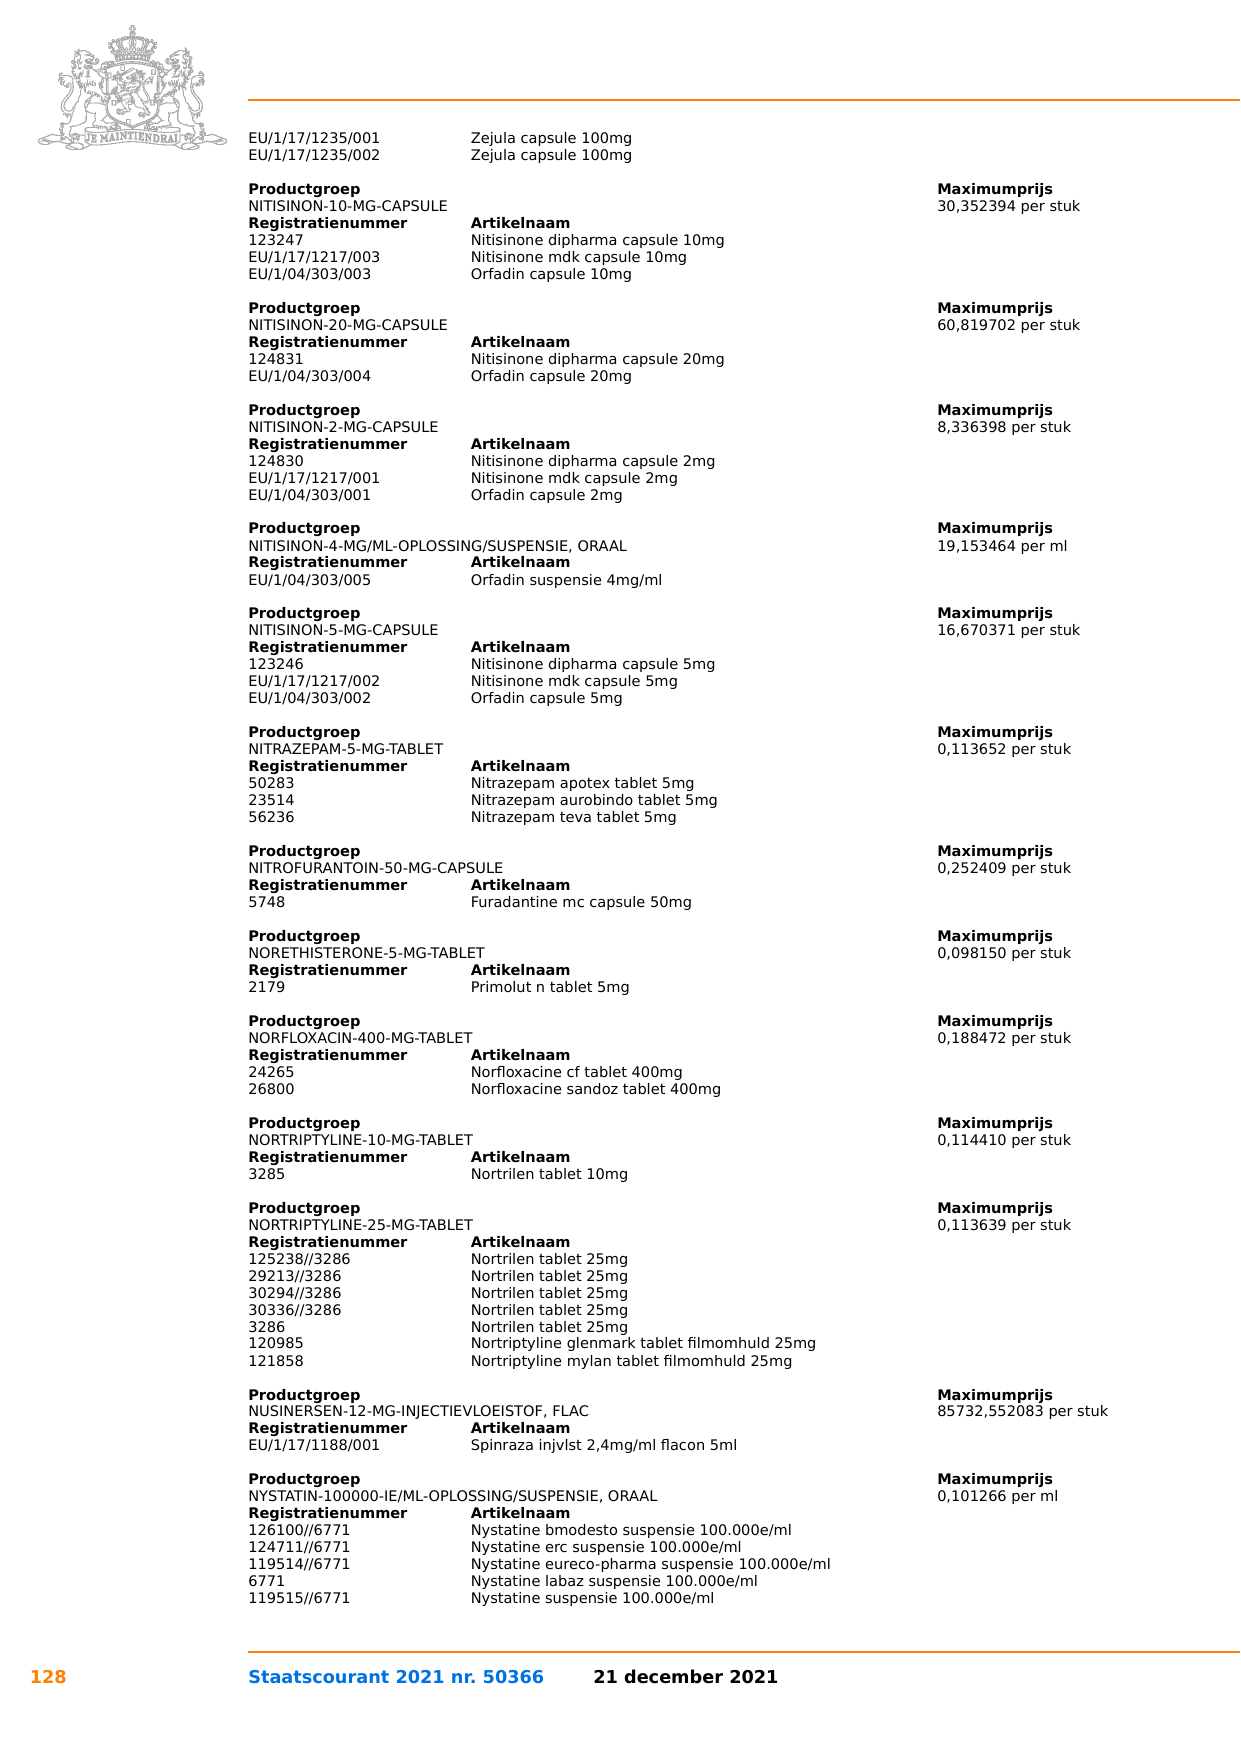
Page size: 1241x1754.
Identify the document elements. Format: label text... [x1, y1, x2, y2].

table_cell Maximumprijs [931, 520, 1163, 537]
table_cell Nystatine eureco-pharma suspensie 100.000e/ml [465, 1556, 1163, 1573]
table_cell Nortrilen tablet 25mg [465, 1268, 1163, 1284]
table_cell Registratienummer [248, 758, 464, 775]
table_cell Maximumprijs [931, 724, 1163, 741]
table_cell 2179 [248, 979, 464, 996]
table_cell Productgroep [248, 520, 464, 537]
table_cell Artikelnaam [465, 1047, 931, 1064]
table_cell [931, 962, 1163, 979]
table_cell Nitisinone dipharma capsule 2mg [465, 453, 1163, 469]
table_cell 125238//3286 [248, 1251, 464, 1267]
table_cell Nortrilen tablet 25mg [465, 1319, 1163, 1335]
table_cell EU/1/04/303/005 [248, 571, 464, 588]
table_cell Artikelnaam [465, 758, 931, 775]
table_cell EU/1/17/1217/001 [248, 470, 464, 486]
table_cell Primolut n tablet 5mg [465, 979, 1163, 996]
table_cell Artikelnaam [465, 554, 931, 571]
table_cell Artikelnaam [465, 962, 931, 979]
table_cell [465, 1386, 931, 1403]
table_cell Artikelnaam [465, 1505, 931, 1522]
table_cell 30,352394 per stuk [931, 198, 1163, 215]
table_cell Orfadin capsule 2mg [465, 486, 1163, 503]
table_cell 0,101266 per ml [931, 1488, 1163, 1505]
table_cell 119515//6771 [248, 1590, 464, 1607]
table_cell Zejula capsule 100mg [465, 147, 1163, 164]
table_cell [248, 1183, 1163, 1199]
table_cell Artikelnaam [465, 215, 931, 232]
table_cell 6771 [248, 1573, 464, 1590]
table_cell Nitisinone dipharma capsule 20mg [465, 351, 1163, 368]
table_cell Registratienummer [248, 1505, 464, 1522]
table_cell Nitrazepam aurobindo tablet 5mg [465, 792, 1163, 809]
table_cell 123246 [248, 656, 464, 673]
table_cell 23514 [248, 792, 464, 809]
table_cell Maximumprijs [931, 181, 1163, 198]
table_cell Registratienummer [248, 1420, 464, 1437]
table_cell Registratienummer [248, 639, 464, 656]
table_cell NORTRIPTYLINE-10-MG-TABLET [248, 1132, 931, 1149]
table_cell NORTRIPTYLINE-25-MG-TABLET [248, 1217, 931, 1233]
table_cell Norfloxacine cf tablet 400mg [465, 1064, 1163, 1081]
table_cell Orfadin capsule 20mg [465, 368, 1163, 384]
table_cell Productgroep [248, 928, 464, 945]
table_cell [465, 843, 931, 860]
table_cell [248, 164, 1163, 181]
table_cell [465, 402, 931, 418]
table_cell [465, 520, 931, 537]
table_cell Artikelnaam [465, 639, 931, 656]
table_cell Productgroep [248, 843, 464, 860]
table_cell [931, 1505, 1163, 1522]
table_cell EU/1/04/303/002 [248, 690, 464, 707]
table_cell [248, 707, 1163, 724]
table_cell 123247 [248, 232, 464, 249]
table_cell Maximumprijs [931, 1115, 1163, 1132]
table_cell Artikelnaam [465, 1234, 931, 1251]
table_cell NITISINON-20-MG-CAPSULE [248, 317, 931, 334]
table_cell Artikelnaam [465, 436, 931, 452]
table_cell Nortriptyline mylan tablet filmomhuld 25mg [465, 1353, 1163, 1369]
table_cell 0,252409 per stuk [931, 860, 1163, 877]
table_cell [931, 1234, 1163, 1251]
table_cell [931, 877, 1163, 894]
table_cell Registratienummer [248, 215, 464, 232]
table_cell NITISINON-10-MG-CAPSULE [248, 198, 931, 215]
table_cell Spinraza injvlst 2,4mg/ml flacon 5ml [465, 1437, 1163, 1454]
table_cell 29213//3286 [248, 1268, 464, 1284]
table_cell 124831 [248, 351, 464, 368]
table_cell 120985 [248, 1335, 464, 1352]
table_cell Productgroep [248, 402, 464, 418]
table_cell 0,098150 per stuk [931, 945, 1163, 962]
table_cell [248, 1369, 1163, 1386]
table_cell EU/1/17/1217/002 [248, 673, 464, 690]
table_cell [248, 1454, 1163, 1471]
table_cell EU/1/04/303/004 [248, 368, 464, 384]
table_cell 60,819702 per stuk [931, 317, 1163, 334]
table_cell 16,670371 per stuk [931, 622, 1163, 639]
table_cell Maximumprijs [931, 1386, 1163, 1403]
table_cell [465, 724, 931, 741]
table_cell [248, 588, 1163, 605]
table_cell 0,113652 per stuk [931, 741, 1163, 758]
table_cell NITISINON-4-MG/ML-OPLOSSING/SUSPENSIE, ORAAL [248, 538, 931, 554]
table_cell [465, 928, 931, 945]
table_cell 30336//3286 [248, 1301, 464, 1318]
picture [38, 25, 227, 150]
table_cell [465, 181, 931, 198]
table_cell [931, 436, 1163, 452]
table_cell 5748 [248, 894, 464, 911]
table_cell 26800 [248, 1081, 464, 1098]
table_cell 126100//6771 [248, 1522, 464, 1539]
table_cell Maximumprijs [931, 928, 1163, 945]
table_cell Maximumprijs [931, 843, 1163, 860]
table_cell NORETHISTERONE-5-MG-TABLET [248, 945, 931, 962]
table_cell Productgroep [248, 1013, 464, 1030]
table_cell Productgroep [248, 300, 464, 317]
table_cell 124830 [248, 453, 464, 469]
table_cell [465, 1200, 931, 1217]
table_cell Nitrazepam apotex tablet 5mg [465, 775, 1163, 792]
table_cell NITISINON-2-MG-CAPSULE [248, 419, 931, 436]
table_cell Nortrilen tablet 25mg [465, 1301, 1163, 1318]
table_cell EU/1/17/1235/001 [248, 130, 464, 147]
table_cell [465, 1471, 931, 1488]
table_cell Nitrazepam teva tablet 5mg [465, 809, 1163, 826]
table_cell Norfloxacine sandoz tablet 400mg [465, 1081, 1163, 1098]
table_cell 121858 [248, 1353, 464, 1369]
table_cell [248, 385, 1163, 402]
table_cell Maximumprijs [931, 402, 1163, 418]
table_cell [248, 504, 1163, 520]
table_cell Nortrilen tablet 10mg [465, 1166, 1163, 1183]
table_cell [931, 554, 1163, 571]
table_cell Productgroep [248, 1471, 464, 1488]
table_cell Nitisinone dipharma capsule 10mg [465, 232, 1163, 249]
table_cell Productgroep [248, 1115, 464, 1132]
table_cell [931, 758, 1163, 775]
table_cell EU/1/17/1235/002 [248, 147, 464, 164]
table_cell [931, 334, 1163, 351]
table_cell Maximumprijs [931, 1200, 1163, 1217]
table_cell [931, 1149, 1163, 1166]
table_cell Registratienummer [248, 1234, 464, 1251]
table_cell 50283 [248, 775, 464, 792]
table_cell Productgroep [248, 1386, 464, 1403]
table_cell Orfadin capsule 10mg [465, 266, 1163, 283]
table_cell [248, 996, 1163, 1013]
table_cell Nortrilen tablet 25mg [465, 1251, 1163, 1267]
table_cell 3286 [248, 1319, 464, 1335]
table_cell Artikelnaam [465, 1149, 931, 1166]
table_cell [248, 283, 1163, 300]
table_cell NORFLOXACIN-400-MG-TABLET [248, 1030, 931, 1047]
table_cell Nystatine suspensie 100.000e/ml [465, 1590, 1163, 1607]
table_cell 8,336398 per stuk [931, 419, 1163, 436]
table_cell Orfadin capsule 5mg [465, 690, 1163, 707]
table_cell EU/1/04/303/003 [248, 266, 464, 283]
table_cell Registratienummer [248, 1149, 464, 1166]
table_cell Nortrilen tablet 25mg [465, 1285, 1163, 1301]
table_cell Productgroep [248, 605, 464, 622]
table_cell [465, 1115, 931, 1132]
table_cell [931, 1420, 1163, 1437]
table_cell Artikelnaam [465, 1420, 931, 1437]
table_cell Artikelnaam [465, 877, 931, 894]
table_cell Nortriptyline glenmark tablet filmomhuld 25mg [465, 1335, 1163, 1352]
table_cell Maximumprijs [931, 1013, 1163, 1030]
table_cell 30294//3286 [248, 1285, 464, 1301]
table_cell Zejula capsule 100mg [465, 130, 1163, 147]
table_cell Registratienummer [248, 554, 464, 571]
table_cell [248, 1098, 1163, 1115]
table_cell [931, 1047, 1163, 1064]
table_cell 24265 [248, 1064, 464, 1081]
table_cell Productgroep [248, 1200, 464, 1217]
table_cell Registratienummer [248, 877, 464, 894]
table_cell Orfadin suspensie 4mg/ml [465, 571, 1163, 588]
table_cell EU/1/04/303/001 [248, 486, 464, 503]
table_cell [248, 826, 1163, 843]
table_cell Nitisinone dipharma capsule 5mg [465, 656, 1163, 673]
table_cell Productgroep [248, 724, 464, 741]
table_cell [248, 911, 1163, 928]
table_cell EU/1/17/1217/003 [248, 249, 464, 266]
table_cell [931, 639, 1163, 656]
table_cell Productgroep [248, 181, 464, 198]
table_cell NYSTATIN-100000-IE/ML-OPLOSSING/SUSPENSIE, ORAAL [248, 1488, 931, 1505]
table_cell [465, 300, 931, 317]
table_cell Nitisinone mdk capsule 10mg [465, 249, 1163, 266]
table_cell Registratienummer [248, 436, 464, 452]
table_cell Nitisinone mdk capsule 2mg [465, 470, 1163, 486]
table_cell [465, 605, 931, 622]
table_cell [465, 1013, 931, 1030]
table_cell 0,188472 per stuk [931, 1030, 1163, 1047]
table_cell Maximumprijs [931, 300, 1163, 317]
table_cell Registratienummer [248, 962, 464, 979]
table_cell NITROFURANTOIN-50-MG-CAPSULE [248, 860, 931, 877]
table_cell Nystatine erc suspensie 100.000e/ml [465, 1539, 1163, 1556]
table_cell Registratienummer [248, 334, 464, 351]
table_cell 119514//6771 [248, 1556, 464, 1573]
table_cell NITRAZEPAM-5-MG-TABLET [248, 741, 931, 758]
table_cell Maximumprijs [931, 1471, 1163, 1488]
table_cell EU/1/17/1188/001 [248, 1437, 464, 1454]
table_cell Nitisinone mdk capsule 5mg [465, 673, 1163, 690]
table_cell 85732,552083 per stuk [931, 1403, 1163, 1420]
table_cell [931, 215, 1163, 232]
table_cell 3285 [248, 1166, 464, 1183]
table_cell 56236 [248, 809, 464, 826]
table_cell 124711//6771 [248, 1539, 464, 1556]
table_cell Furadantine mc capsule 50mg [465, 894, 1163, 911]
table_cell Artikelnaam [465, 334, 931, 351]
table_cell NUSINERSEN-12-MG-INJECTIEVLOEISTOF, FLAC [248, 1403, 931, 1420]
table_cell Nystatine labaz suspensie 100.000e/ml [465, 1573, 1163, 1590]
table_cell 0,113639 per stuk [931, 1217, 1163, 1233]
table_cell 0,114410 per stuk [931, 1132, 1163, 1149]
table_cell NITISINON-5-MG-CAPSULE [248, 622, 931, 639]
table_cell 19,153464 per ml [931, 538, 1163, 554]
table_cell Maximumprijs [931, 605, 1163, 622]
table_cell Registratienummer [248, 1047, 464, 1064]
table_cell Nystatine bmodesto suspensie 100.000e/ml [465, 1522, 1163, 1539]
